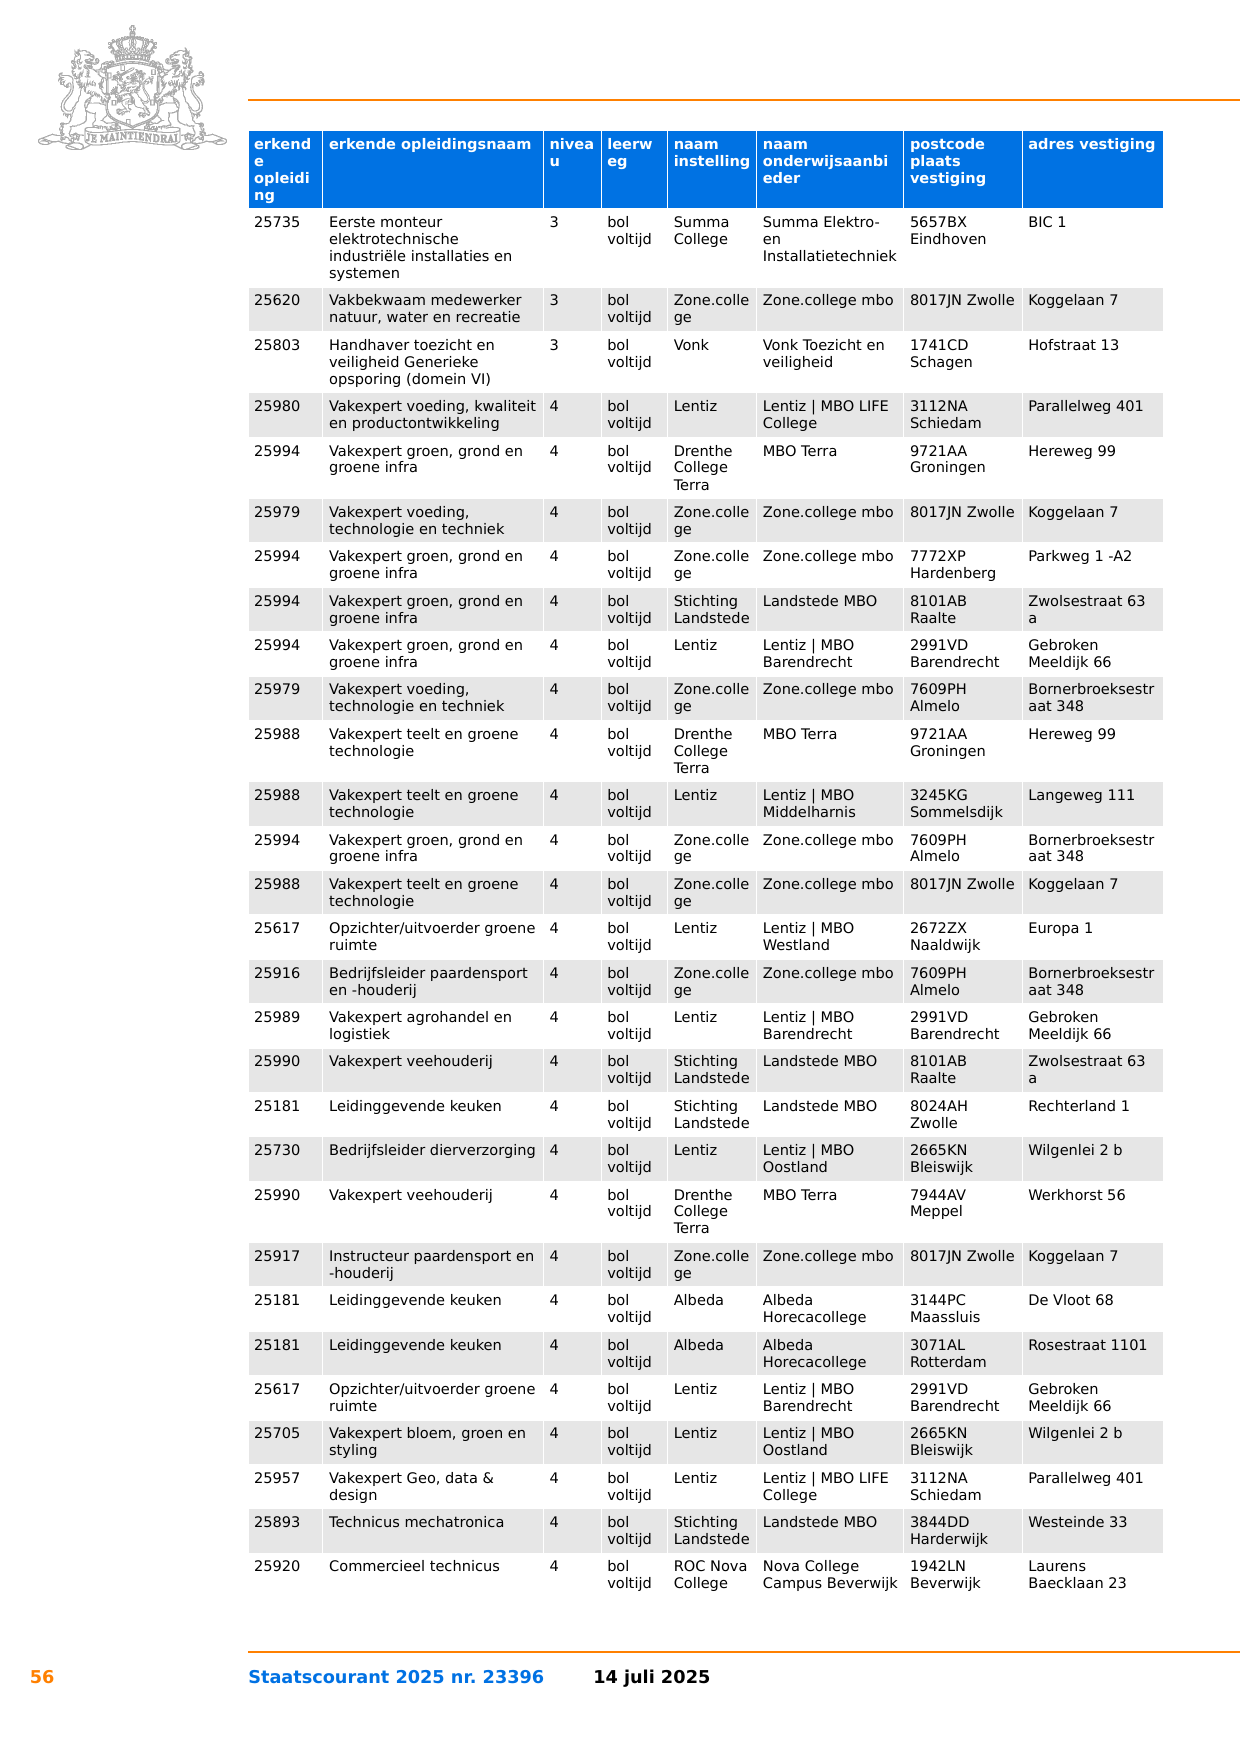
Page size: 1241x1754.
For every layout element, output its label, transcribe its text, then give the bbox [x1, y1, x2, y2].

table_cell Lentiz | MBO Barendrecht [757, 632, 903, 676]
table_cell Lentiz | MBO Middelharnis [757, 782, 903, 826]
table_cell Lentiz [668, 782, 756, 826]
table_cell Lentiz [668, 915, 756, 959]
table_cell Westeinde 33 [1023, 1509, 1163, 1553]
table_cell bol voltijd [602, 393, 667, 437]
table_cell Vakexpert groen, grond en groene infra [323, 632, 543, 676]
table_cell 25916 [249, 960, 322, 1003]
table_cell 25990 [249, 1182, 322, 1242]
table_cell bol voltijd [602, 632, 667, 676]
table_cell Technicus mechatronica [323, 1509, 543, 1553]
table_cell bol voltijd [602, 1137, 667, 1181]
table_cell 4 [544, 1421, 601, 1464]
table_cell 25181 [249, 1093, 322, 1136]
table_cell 25181 [249, 1332, 322, 1375]
table_cell bol voltijd [602, 499, 667, 542]
table_cell MBO Terra [757, 438, 903, 498]
table_cell bol voltijd [602, 960, 667, 1003]
table_cell 25979 [249, 499, 322, 542]
table_cell 3 [544, 288, 601, 331]
table_cell Koggelaan 7 [1023, 1243, 1163, 1286]
table_cell Lentiz | MBO Barendrecht [757, 1004, 903, 1047]
table_cell Vakexpert agrohandel en logistiek [323, 1004, 543, 1047]
table_cell bol voltijd [602, 1332, 667, 1375]
table_cell Vakexpert teelt en groene technologie [323, 871, 543, 914]
table_cell 25957 [249, 1465, 322, 1508]
table_cell 25803 [249, 332, 322, 392]
table_cell 4 [544, 1049, 601, 1092]
table_cell bol voltijd [602, 1421, 667, 1464]
table_header postcode plaats vestiging [904, 131, 1022, 208]
table_cell Albeda Horecacollege [757, 1288, 903, 1331]
table_cell bol voltijd [602, 588, 667, 631]
table_cell bol voltijd [602, 721, 667, 781]
table_cell 4 [544, 1004, 601, 1047]
table_cell Landstede MBO [757, 588, 903, 631]
table_cell Zwolsestraat 63 a [1023, 588, 1163, 631]
table_cell 2991VD Barendrecht [904, 632, 1022, 676]
table_cell Hofstraat 13 [1023, 332, 1163, 392]
table_cell Zone.college mbo [757, 1243, 903, 1286]
table_cell 25730 [249, 1137, 322, 1181]
table_cell Rechterland 1 [1023, 1093, 1163, 1136]
table_cell Lentiz | MBO LIFE College [757, 393, 903, 437]
table_cell ROC Nova College [668, 1554, 756, 1597]
table_cell Stichting Landstede [668, 1049, 756, 1092]
table_cell 25893 [249, 1509, 322, 1553]
table_cell Lentiz [668, 1465, 756, 1508]
table_cell 4 [544, 1509, 601, 1553]
table_cell Zone.college [668, 1243, 756, 1286]
table_cell 4 [544, 1332, 601, 1375]
table_cell Handhaver toezicht en veiligheid Generieke opsporing (domein VI) [323, 332, 543, 392]
table_cell Vakexpert voeding, technologie en techniek [323, 677, 543, 720]
table_cell Albeda [668, 1332, 756, 1375]
table_cell 8017JN Zwolle [904, 1243, 1022, 1286]
table_cell Zone.college [668, 499, 756, 542]
table_cell Hereweg 99 [1023, 721, 1163, 781]
table_cell Lentiz [668, 1004, 756, 1047]
table_cell Zwolsestraat 63 a [1023, 1049, 1163, 1092]
table_cell Bornerbroeksestraat 348 [1023, 827, 1163, 870]
table_cell Stichting Landstede [668, 1093, 756, 1136]
table_cell 8017JN Zwolle [904, 288, 1022, 331]
table_cell 8101AB Raalte [904, 588, 1022, 631]
table_cell Leidinggevende keuken [323, 1332, 543, 1375]
table_cell 1942LN Beverwijk [904, 1554, 1022, 1597]
table_cell 25979 [249, 677, 322, 720]
table_cell Gebroken Meeldijk 66 [1023, 1004, 1163, 1047]
table_cell 25617 [249, 1376, 322, 1419]
table_cell 2991VD Barendrecht [904, 1004, 1022, 1047]
table_cell Zone.college mbo [757, 544, 903, 587]
table_cell Zone.college [668, 960, 756, 1003]
table_cell bol voltijd [602, 782, 667, 826]
table_cell bol voltijd [602, 209, 667, 287]
table_cell De Vloot 68 [1023, 1288, 1163, 1331]
table_cell Albeda [668, 1288, 756, 1331]
table_cell Zone.college [668, 544, 756, 587]
table_cell Vakbekwaam medewerker natuur, water en recreatie [323, 288, 543, 331]
picture [38, 25, 227, 150]
table_cell Parallelweg 401 [1023, 1465, 1163, 1508]
table_cell 25988 [249, 871, 322, 914]
table_cell bol voltijd [602, 1465, 667, 1508]
table_cell Zone.college mbo [757, 871, 903, 914]
table_cell Eerste monteur elektrotechnische industriële installaties en systemen [323, 209, 543, 287]
table_cell Parkweg 1 -A2 [1023, 544, 1163, 587]
table_cell bol voltijd [602, 288, 667, 331]
table_cell Bedrijfsleider paardensport en -houderij [323, 960, 543, 1003]
table_cell 4 [544, 871, 601, 914]
table_cell bol voltijd [602, 1554, 667, 1597]
table_cell Drenthe College Terra [668, 721, 756, 781]
table_cell Wilgenlei 2 b [1023, 1137, 1163, 1181]
table_cell Summa College [668, 209, 756, 287]
table_cell 25990 [249, 1049, 322, 1092]
table_cell Zone.college mbo [757, 288, 903, 331]
table_cell 8024AH Zwolle [904, 1093, 1022, 1136]
table_cell 25735 [249, 209, 322, 287]
table_cell Werkhorst 56 [1023, 1182, 1163, 1242]
table_cell Bornerbroeksestraat 348 [1023, 960, 1163, 1003]
table_cell 8101AB Raalte [904, 1049, 1022, 1092]
table_cell 9721AA Groningen [904, 438, 1022, 498]
table_cell 25617 [249, 915, 322, 959]
table_cell Opzichter/uitvoerder groene ruimte [323, 915, 543, 959]
table_cell 25920 [249, 1554, 322, 1597]
table_cell 4 [544, 1182, 601, 1242]
table_cell Commercieel technicus [323, 1554, 543, 1597]
table_cell Rosestraat 1101 [1023, 1332, 1163, 1375]
table_cell 25994 [249, 632, 322, 676]
table_cell 7609PH Almelo [904, 960, 1022, 1003]
table_cell BIC 1 [1023, 209, 1163, 287]
table_cell 4 [544, 915, 601, 959]
table_cell Vonk Toezicht en veiligheid [757, 332, 903, 392]
table_cell Leidinggevende keuken [323, 1288, 543, 1331]
table_cell Europa 1 [1023, 915, 1163, 959]
table_cell Vakexpert groen, grond en groene infra [323, 588, 543, 631]
table_cell 8017JN Zwolle [904, 871, 1022, 914]
table_cell bol voltijd [602, 1182, 667, 1242]
table_cell 9721AA Groningen [904, 721, 1022, 781]
table_cell Vonk [668, 332, 756, 392]
table_cell 4 [544, 393, 601, 437]
table_cell Zone.college mbo [757, 827, 903, 870]
table_cell Vakexpert veehouderij [323, 1049, 543, 1092]
table_cell Lentiz [668, 393, 756, 437]
table_cell Landstede MBO [757, 1093, 903, 1136]
table_cell Zone.college [668, 288, 756, 331]
table_cell Vakexpert bloem, groen en styling [323, 1421, 543, 1464]
table_cell 3071AL Rotterdam [904, 1332, 1022, 1375]
table_cell 4 [544, 1554, 601, 1597]
table_cell 25994 [249, 588, 322, 631]
table_cell 4 [544, 499, 601, 542]
table_header erkende opleiding [249, 131, 322, 208]
table_cell Parallelweg 401 [1023, 393, 1163, 437]
table_cell Koggelaan 7 [1023, 499, 1163, 542]
table_cell 7944AV Meppel [904, 1182, 1022, 1242]
table_cell Gebroken Meeldijk 66 [1023, 632, 1163, 676]
table_cell 5657BX Eindhoven [904, 209, 1022, 287]
table_cell bol voltijd [602, 1288, 667, 1331]
table_cell Zone.college [668, 677, 756, 720]
table_cell 25980 [249, 393, 322, 437]
table_cell 1741CD Schagen [904, 332, 1022, 392]
table_cell Vakexpert groen, grond en groene infra [323, 544, 543, 587]
table_cell 4 [544, 588, 601, 631]
table_cell bol voltijd [602, 1243, 667, 1286]
table_cell bol voltijd [602, 915, 667, 959]
table_cell Zone.college [668, 871, 756, 914]
table_cell 3 [544, 209, 601, 287]
table_cell 4 [544, 1288, 601, 1331]
table_cell Landstede MBO [757, 1049, 903, 1092]
table_header adres vestiging [1023, 131, 1163, 208]
table_cell 25705 [249, 1421, 322, 1464]
table_cell 4 [544, 827, 601, 870]
table_cell Stichting Landstede [668, 1509, 756, 1553]
table_cell Drenthe College Terra [668, 1182, 756, 1242]
table_cell Zone.college [668, 827, 756, 870]
table_cell Gebroken Meeldijk 66 [1023, 1376, 1163, 1419]
table_cell 3112NA Schiedam [904, 393, 1022, 437]
table_cell 7609PH Almelo [904, 677, 1022, 720]
table_cell Lentiz | MBO Oostland [757, 1421, 903, 1464]
table_cell 4 [544, 438, 601, 498]
table_cell Albeda Horecacollege [757, 1332, 903, 1375]
table_cell Vakexpert veehouderij [323, 1182, 543, 1242]
table_cell 25994 [249, 438, 322, 498]
table_cell bol voltijd [602, 1509, 667, 1553]
table_cell Vakexpert Geo, data & design [323, 1465, 543, 1508]
table_header erkende opleidingsnaam [323, 131, 543, 208]
table_cell Zone.college mbo [757, 960, 903, 1003]
table_cell 25988 [249, 782, 322, 826]
table_cell Koggelaan 7 [1023, 288, 1163, 331]
table_cell 3112NA Schiedam [904, 1465, 1022, 1508]
table_cell Zone.college mbo [757, 677, 903, 720]
table_cell Lentiz [668, 632, 756, 676]
table_cell Drenthe College Terra [668, 438, 756, 498]
table_cell bol voltijd [602, 871, 667, 914]
table_cell MBO Terra [757, 1182, 903, 1242]
table_cell 7609PH Almelo [904, 827, 1022, 870]
table_cell 3844DD Harderwijk [904, 1509, 1022, 1553]
table_cell Stichting Landstede [668, 588, 756, 631]
table_cell 25620 [249, 288, 322, 331]
table_cell 2665KN Bleiswijk [904, 1137, 1022, 1181]
table_header naam instelling [668, 131, 756, 208]
table_cell MBO Terra [757, 721, 903, 781]
table_cell 2672ZX Naaldwijk [904, 915, 1022, 959]
table_cell 4 [544, 1465, 601, 1508]
table_cell Bedrijfsleider dierverzorging [323, 1137, 543, 1181]
table_cell Vakexpert voeding, kwaliteit en productontwikkeling [323, 393, 543, 437]
table_cell 4 [544, 960, 601, 1003]
table_cell 25994 [249, 827, 322, 870]
table_cell Vakexpert groen, grond en groene infra [323, 827, 543, 870]
table_cell 4 [544, 721, 601, 781]
table_cell Hereweg 99 [1023, 438, 1163, 498]
table_cell 4 [544, 1243, 601, 1286]
table_cell 4 [544, 782, 601, 826]
table_cell Instructeur paardensport en -houderij [323, 1243, 543, 1286]
table_cell 2665KN Bleiswijk [904, 1421, 1022, 1464]
table_cell bol voltijd [602, 677, 667, 720]
table_cell 25917 [249, 1243, 322, 1286]
table_cell 3 [544, 332, 601, 392]
table_cell bol voltijd [602, 1093, 667, 1136]
table_cell Opzichter/uitvoerder groene ruimte [323, 1376, 543, 1419]
table_cell bol voltijd [602, 1049, 667, 1092]
table_cell bol voltijd [602, 544, 667, 587]
table_cell 3245KG Sommelsdijk [904, 782, 1022, 826]
table_cell 25181 [249, 1288, 322, 1331]
table_cell 4 [544, 1376, 601, 1419]
table_cell 3144PC Maassluis [904, 1288, 1022, 1331]
table_cell bol voltijd [602, 438, 667, 498]
table_cell 25989 [249, 1004, 322, 1047]
table_cell bol voltijd [602, 827, 667, 870]
table_cell Lentiz [668, 1421, 756, 1464]
table_cell Bornerbroeksestraat 348 [1023, 677, 1163, 720]
table_cell 4 [544, 544, 601, 587]
table_cell 4 [544, 1137, 601, 1181]
table_header leerweg [602, 131, 667, 208]
table_cell Lentiz [668, 1137, 756, 1181]
table_cell 4 [544, 677, 601, 720]
table_cell Wilgenlei 2 b [1023, 1421, 1163, 1464]
table_cell Koggelaan 7 [1023, 871, 1163, 914]
table_cell 25988 [249, 721, 322, 781]
table_cell Vakexpert teelt en groene technologie [323, 782, 543, 826]
table_cell Summa Elektro- en Installatietechniek [757, 209, 903, 287]
table_cell bol voltijd [602, 1376, 667, 1419]
table_cell bol voltijd [602, 1004, 667, 1047]
table_cell bol voltijd [602, 332, 667, 392]
table_cell 8017JN Zwolle [904, 499, 1022, 542]
table_cell 25994 [249, 544, 322, 587]
table_header niveau [544, 131, 601, 208]
table_cell Lentiz | MBO Westland [757, 915, 903, 959]
table_cell 7772XP Hardenberg [904, 544, 1022, 587]
table_cell Vakexpert voeding, technologie en techniek [323, 499, 543, 542]
table_cell Leidinggevende keuken [323, 1093, 543, 1136]
table_cell Landstede MBO [757, 1509, 903, 1553]
table_cell 4 [544, 632, 601, 676]
table_cell Lentiz [668, 1376, 756, 1419]
table_cell Vakexpert teelt en groene technologie [323, 721, 543, 781]
table_header naam onderwijsaanbieder [757, 131, 903, 208]
table_cell Lentiz | MBO Oostland [757, 1137, 903, 1181]
table_cell Vakexpert groen, grond en groene infra [323, 438, 543, 498]
table_cell Lentiz | MBO LIFE College [757, 1465, 903, 1508]
table_cell Zone.college mbo [757, 499, 903, 542]
table_cell Laurens Baecklaan 23 [1023, 1554, 1163, 1597]
table_cell Nova College Campus Beverwijk [757, 1554, 903, 1597]
table_cell Lentiz | MBO Barendrecht [757, 1376, 903, 1419]
table_cell 2991VD Barendrecht [904, 1376, 1022, 1419]
table_cell 4 [544, 1093, 601, 1136]
table_cell Langeweg 111 [1023, 782, 1163, 826]
